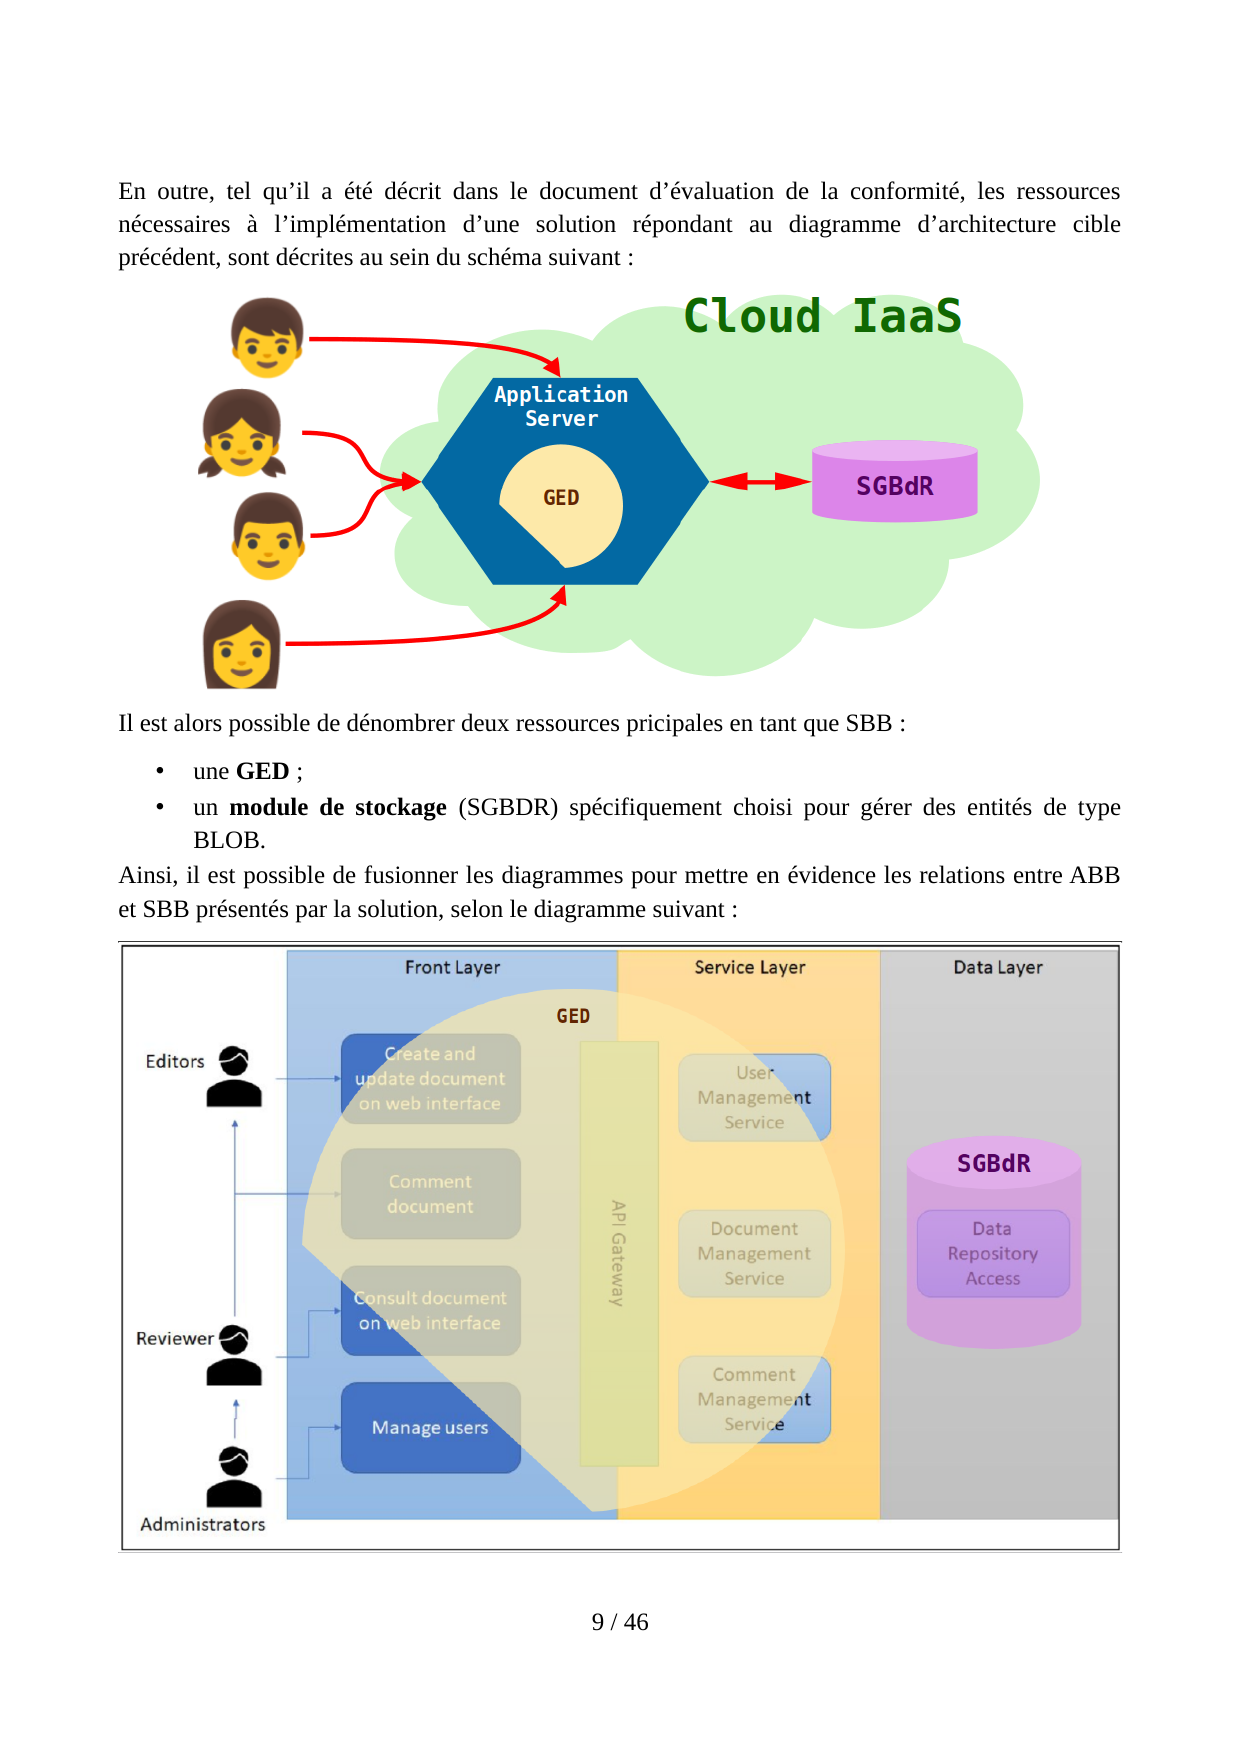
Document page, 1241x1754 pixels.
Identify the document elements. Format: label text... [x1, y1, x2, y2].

picture [197, 290, 1043, 690]
text Ainsi, il est possible de fusionner les diagrammes pour mettre en évidence les relations entre ABB et SBB présentés par la solution, selon le diagramme suivant : [118, 861, 1122, 922]
text Il est alors possible de dénombrer deux ressources pricipales en tant que SBB : [118, 708, 1122, 737]
text En outre, tel qu’il a été décrit dans le document d’évaluation de la conformité, les ressources nécessaires à l’implémentation d’une solution répondant au diagramme d’architecture cible précédent, sont décrites au sein du schéma suivant : [118, 176, 1122, 271]
list un module de stockage (SGBDR) spécifiquement choisi pour gérer des entités de type BLOB. [156, 792, 1122, 853]
picture [118, 941, 1123, 1553]
list une GED ; [156, 756, 1122, 784]
